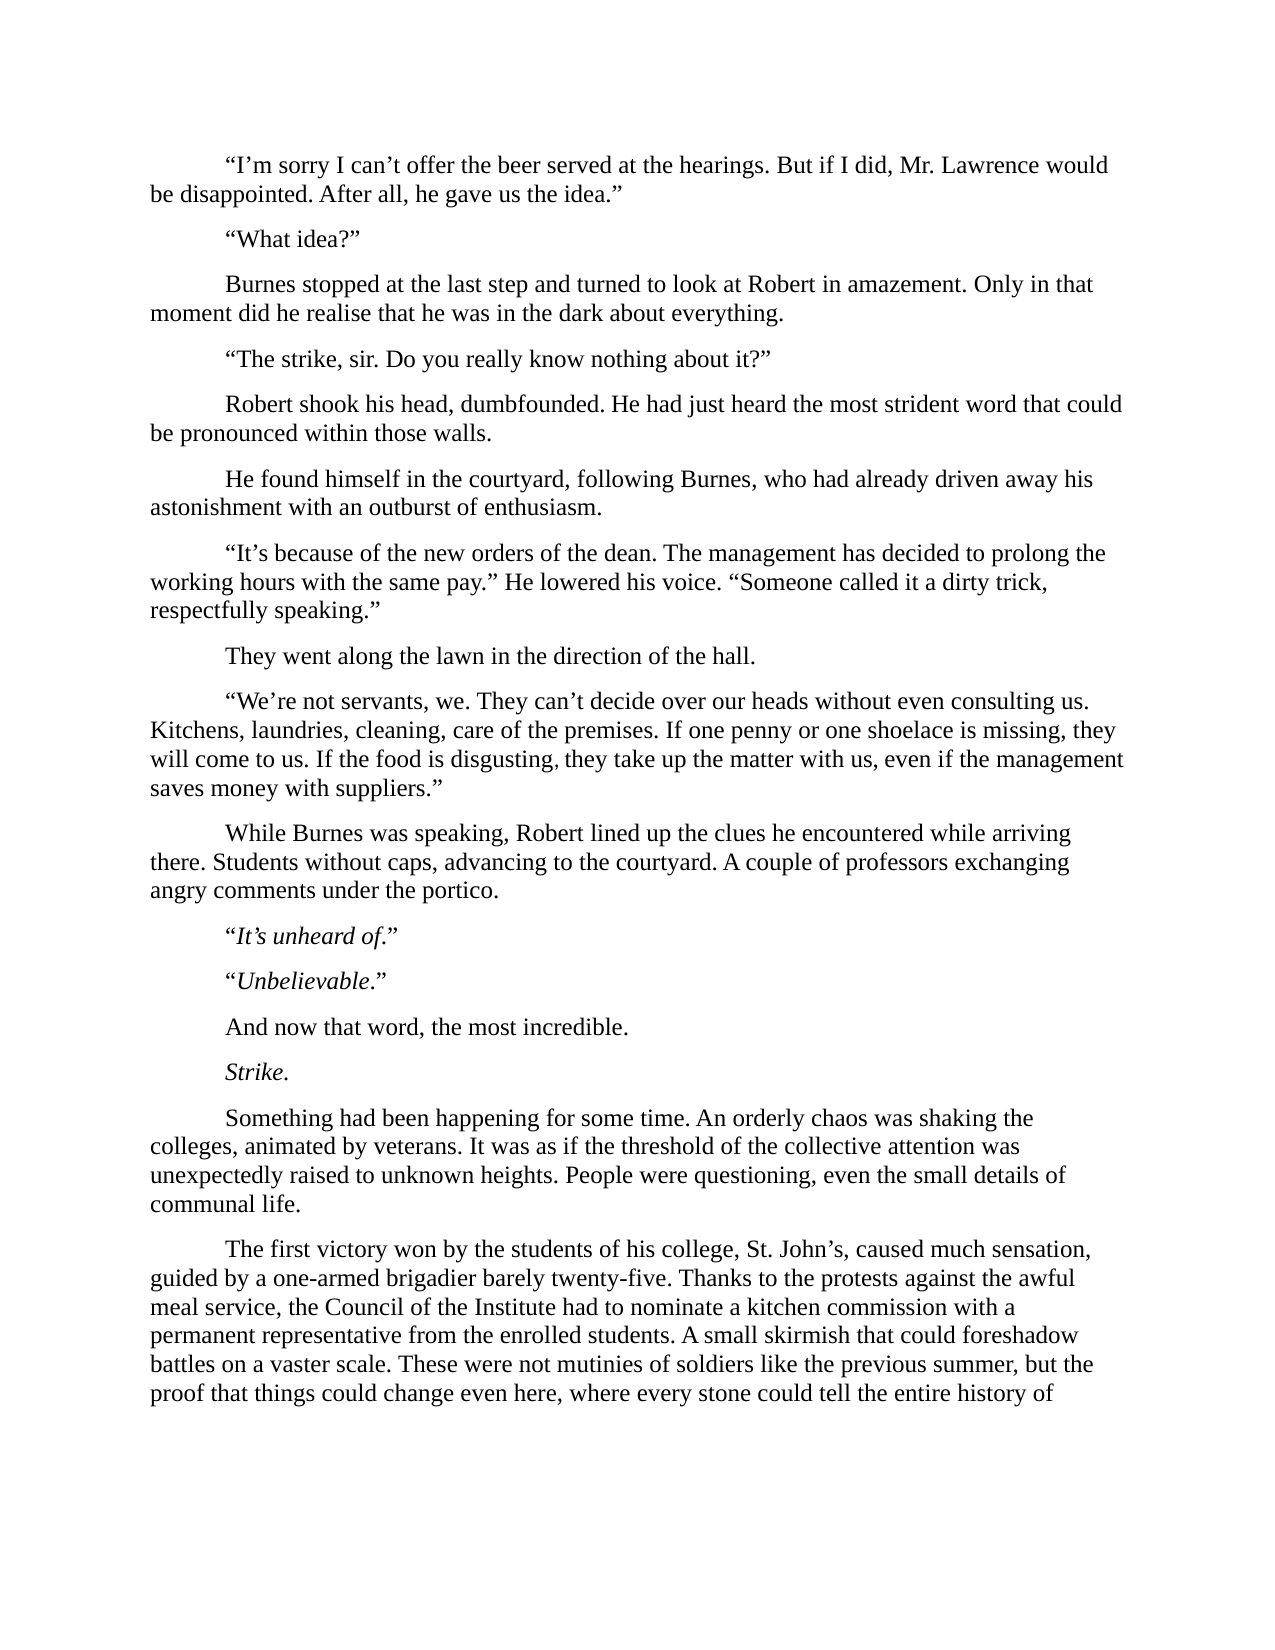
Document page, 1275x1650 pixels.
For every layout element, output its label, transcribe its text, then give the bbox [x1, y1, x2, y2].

text While Burnes was speaking, Robert lined up the clues he encountered while arriving there. Students without caps, advancing to the courtyard. A couple of professors exchanging angry comments under the portico. [150, 818, 1125, 904]
text “We’re not servants, we. They can’t decide over our heads without even consulting us. Kitchens, laundries, cleaning, care of the premises. If one penny or one shoelace is missing, they will come to us. If the food is disgusting, they take up the matter with us, even if the management saves money with suppliers.” [150, 686, 1125, 801]
text Something had been happening for some time. An orderly chaos was shaking the colleges, animated by veterans. It was as if the threshold of the collective attention was unexpectedly raised to unknown heights. People were questioning, even the small details of communal life. [150, 1103, 1125, 1218]
text “The strike, sir. Do you really know nothing about it?” [150, 344, 1125, 372]
text “Unbelievable.” [150, 966, 1125, 995]
text Burnes stopped at the last step and turned to look at Robert in amazement. Only in that moment did he realise that he was in the dark about everything. [150, 269, 1125, 327]
text The first victory won by the students of his college, St. John’s, caused much sensation, guided by a one-armed brigadier barely twenty-five. Thanks to the protests against the awful meal service, the Council of the Institute had to nominate a kitchen commission with a permanent representative from the enrolled students. A small skirmish that could foreshadow battles on a vaster scale. These were not mutinies of soldiers like the previous summer, but the proof that things could change even here, where every stone could tell the entire history of [150, 1234, 1125, 1407]
text “I’m sorry I can’t offer the beer served at the hearings. But if I did, Mr. Lawrence would be disappointed. After all, he gave us the idea.” [150, 150, 1125, 207]
text They went along the lawn in the direction of the hall. [150, 641, 1125, 669]
text Strike. [150, 1057, 1125, 1086]
text “What idea?” [150, 224, 1125, 253]
text “It’s unheard of.” [150, 921, 1125, 950]
text And now that word, the most incredible. [150, 1012, 1125, 1041]
text He found himself in the courtyard, following Burnes, who had already driven away his astonishment with an outburst of enthusiasm. [150, 464, 1125, 521]
text “It’s because of the new orders of the dean. The management has decided to prolong the working hours with the same pay.” He lowered his voice. “Someone called it a dirty trick, respectfully speaking.” [150, 538, 1125, 624]
text Robert shook his head, dumbfounded. He had just heard the most strident word that could be pronounced within those walls. [150, 389, 1125, 447]
